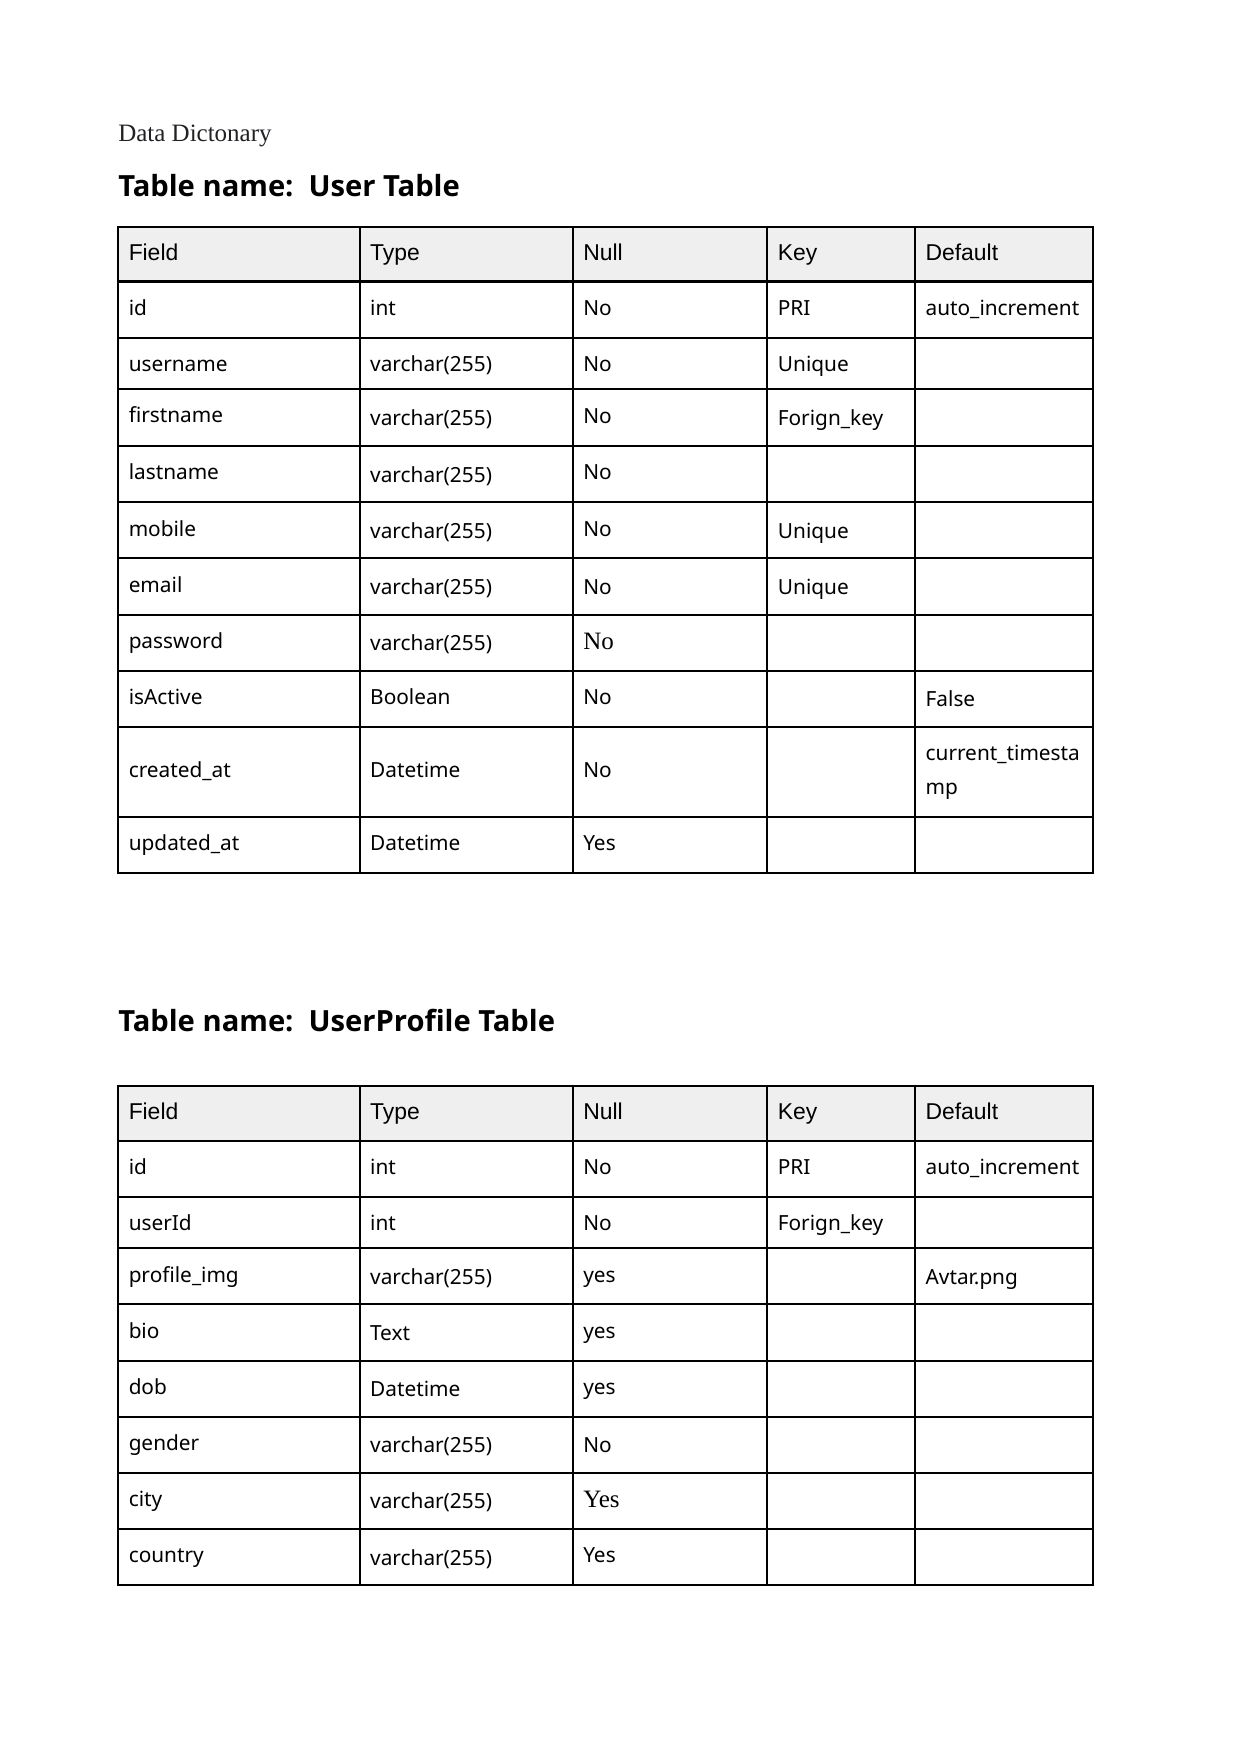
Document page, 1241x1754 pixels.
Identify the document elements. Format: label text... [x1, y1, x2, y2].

table_cell [768, 1418, 914, 1472]
table_cell Forign_key [768, 390, 914, 445]
table_cell isActive [119, 672, 359, 726]
table_header Key [768, 228, 914, 280]
table_cell [916, 390, 1092, 445]
table_cell [768, 1249, 914, 1303]
table_cell [768, 818, 914, 872]
table_cell yes [574, 1362, 766, 1416]
table_cell updated_at [119, 818, 359, 872]
table_cell [916, 1474, 1092, 1528]
table_cell password [119, 616, 359, 669]
table_cell No [574, 728, 766, 816]
table_cell No [574, 283, 766, 337]
table_header Field [119, 228, 359, 280]
table_cell No [574, 503, 766, 557]
table_cell [916, 559, 1092, 613]
table_cell [916, 503, 1092, 557]
table_cell Unique [768, 559, 914, 613]
text Table name: User Table [118, 166, 1122, 205]
table_cell Unique [768, 503, 914, 557]
table_cell [916, 339, 1092, 388]
table_cell username [119, 339, 359, 388]
table_cell Datetime [361, 728, 572, 816]
table_cell Datetime [361, 1362, 572, 1416]
table_cell gender [119, 1418, 359, 1472]
table_cell lastname [119, 447, 359, 501]
table_cell No [574, 672, 766, 726]
table_cell Forign_key [768, 1198, 914, 1247]
table_cell varchar(255) [361, 503, 572, 557]
table_cell id [119, 1142, 359, 1196]
table_cell city [119, 1474, 359, 1528]
table_cell firstname [119, 390, 359, 445]
table_cell [916, 1530, 1092, 1584]
table_cell Yes [574, 818, 766, 872]
table_cell [916, 616, 1092, 669]
table_cell No [574, 339, 766, 388]
table_cell Boolean [361, 672, 572, 726]
table_cell Unique [768, 339, 914, 388]
table_cell varchar(255) [361, 1418, 572, 1472]
table_cell auto_increment [916, 1142, 1092, 1196]
table_cell No [574, 390, 766, 445]
table_header Default [916, 228, 1092, 280]
table_cell created_at [119, 728, 359, 816]
table_cell yes [574, 1249, 766, 1303]
table_cell [916, 447, 1092, 501]
table_cell varchar(255) [361, 1249, 572, 1303]
table_cell PRI [768, 283, 914, 337]
subtitle Table name: UserProfile Table [118, 1000, 1122, 1040]
table_cell No [574, 616, 766, 669]
table_header Null [574, 1087, 766, 1140]
table_header Type [361, 228, 572, 280]
table_cell Yes [574, 1530, 766, 1584]
table_cell varchar(255) [361, 447, 572, 501]
table_cell [768, 1530, 914, 1584]
table_cell [768, 1362, 914, 1416]
table_cell varchar(255) [361, 1530, 572, 1584]
table_header Type [361, 1087, 572, 1140]
table_cell [768, 1305, 914, 1359]
table_cell varchar(255) [361, 616, 572, 669]
table_cell [916, 1362, 1092, 1416]
table_cell [768, 728, 914, 816]
table_cell varchar(255) [361, 1474, 572, 1528]
table_cell No [574, 1418, 766, 1472]
table_header Null [574, 228, 766, 280]
table_cell No [574, 1142, 766, 1196]
table_cell varchar(255) [361, 390, 572, 445]
table_cell varchar(255) [361, 559, 572, 613]
table_cell int [361, 1142, 572, 1196]
table_cell dob [119, 1362, 359, 1416]
table_cell profile_img [119, 1249, 359, 1303]
table_cell auto_increment [916, 283, 1092, 337]
table_cell mobile [119, 503, 359, 557]
table_cell False [916, 672, 1092, 726]
table_cell [916, 818, 1092, 872]
table_cell [916, 1305, 1092, 1359]
table_cell [768, 1474, 914, 1528]
table_cell int [361, 283, 572, 337]
table_cell Yes [574, 1474, 766, 1528]
table_header Default [916, 1087, 1092, 1140]
table_header Field [119, 1087, 359, 1140]
table_cell int [361, 1198, 572, 1247]
table_cell [768, 447, 914, 501]
table_cell [916, 1418, 1092, 1472]
table_cell [768, 616, 914, 669]
table_cell email [119, 559, 359, 613]
table_cell No [574, 559, 766, 613]
table_cell userId [119, 1198, 359, 1247]
table_cell yes [574, 1305, 766, 1359]
table_cell bio [119, 1305, 359, 1359]
table_cell current_timestamp [916, 728, 1092, 816]
table_cell id [119, 283, 359, 337]
table_cell Datetime [361, 818, 572, 872]
table_cell [916, 1198, 1092, 1247]
table_cell country [119, 1530, 359, 1584]
table_cell Avtar.png [916, 1249, 1092, 1303]
table_cell PRI [768, 1142, 914, 1196]
table_cell No [574, 447, 766, 501]
text Data Dictonary [118, 118, 1122, 147]
table_cell [768, 672, 914, 726]
table_cell No [574, 1198, 766, 1247]
table_cell varchar(255) [361, 339, 572, 388]
table_header Key [768, 1087, 914, 1140]
table_cell Text [361, 1305, 572, 1359]
